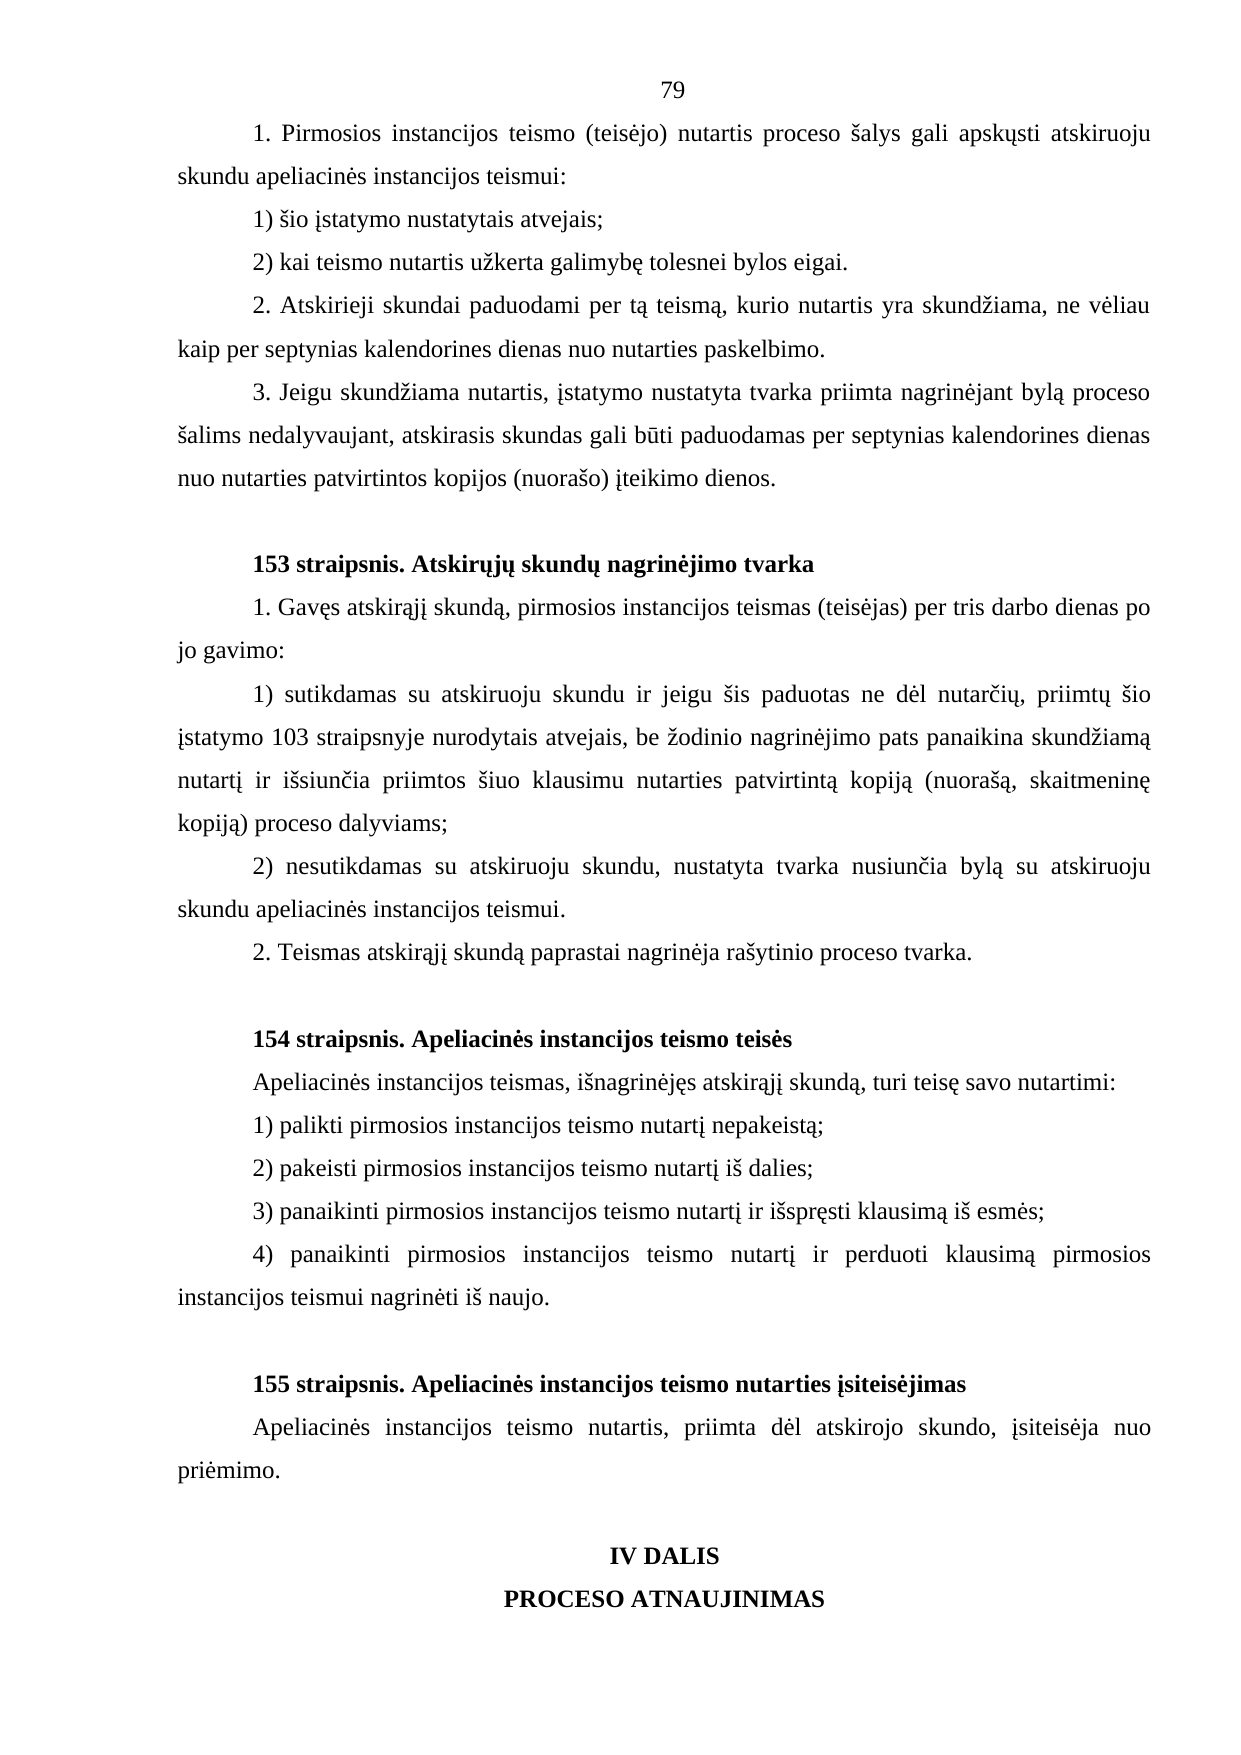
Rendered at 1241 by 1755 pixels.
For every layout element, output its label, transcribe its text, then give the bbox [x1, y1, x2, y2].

text 2) pakeisti pirmosios instancijos teismo nutartį iš dalies; [177, 1153, 1152, 1182]
text 1. Pirmosios instancijos teismo (teisėjo) nutartis proceso šalys gali apskųsti atskiruoju skundu apeliacinės instancijos teismui: [177, 118, 1152, 190]
text 1) palikti pirmosios instancijos teismo nutartį nepakeistą; [177, 1110, 1152, 1139]
text Apeliacinės instancijos teismo nutartis, priimta dėl atskirojo skundo, įsiteisėja nuo priėmimo. [177, 1412, 1152, 1484]
text PROCESO ATNAUJINIMAS [177, 1584, 1152, 1613]
text 1) sutikdamas su atskiruoju skundu ir jeigu šis paduotas ne dėl nutarčių, priimtų šio įstatymo 103 straipsnyje nurodytais atvejais, be žodinio nagrinėjimo pats panaikina skundžiamą nutartį ir išsiunčia priimtos šiuo klausimu nutarties patvirtintą kopiją (nuorašą, skaitmeninę kopiją) proceso dalyviams; [177, 679, 1152, 837]
text 2) kai teismo nutartis užkerta galimybę tolesnei bylos eigai. [177, 247, 1152, 276]
text Apeliacinės instancijos teismas, išnagrinėjęs atskirąjį skundą, turi teisę savo nutartimi: [177, 1067, 1152, 1096]
text 3) panaikinti pirmosios instancijos teismo nutartį ir išspręsti klausimą iš esmės; [177, 1196, 1152, 1225]
text 2. Teismas atskirąjį skundą paprastai nagrinėja rašytinio proceso tvarka. [177, 937, 1152, 966]
text 3. Jeigu skundžiama nutartis, įstatymo nustatyta tvarka priimta nagrinėjant bylą proceso šalims nedalyvaujant, atskirasis skundas gali būti paduodamas per septynias kalendorines dienas nuo nutarties patvirtintos kopijos (nuorašo) įteikimo dienos. [177, 377, 1152, 492]
text 153 straipsnis. Atskirųjų skundų nagrinėjimo tvarka [177, 549, 1152, 578]
text 2) nesutikdamas su atskiruoju skundu, nustatyta tvarka nusiunčia bylą su atskiruoju skundu apeliacinės instancijos teismui. [177, 851, 1152, 923]
text 1) šio įstatymo nustatytais atvejais; [177, 204, 1152, 233]
text 155 straipsnis. Apeliacinės instancijos teismo nutarties įsiteisėjimas [177, 1369, 1152, 1397]
text 1. Gavęs atskirąjį skundą, pirmosios instancijos teismas (teisėjas) per tris darbo dienas po jo gavimo: [177, 592, 1152, 664]
text 154 straipsnis. Apeliacinės instancijos teismo teisės [177, 1024, 1152, 1052]
text IV DALIS [177, 1541, 1152, 1570]
text 4) panaikinti pirmosios instancijos teismo nutartį ir perduoti klausimą pirmosios instancijos teismui nagrinėti iš naujo. [177, 1239, 1152, 1311]
text 2. Atskirieji skundai paduodami per tą teismą, kurio nutartis yra skundžiama, ne vėliau kaip per septynias kalendorines dienas nuo nutarties paskelbimo. [177, 291, 1152, 362]
